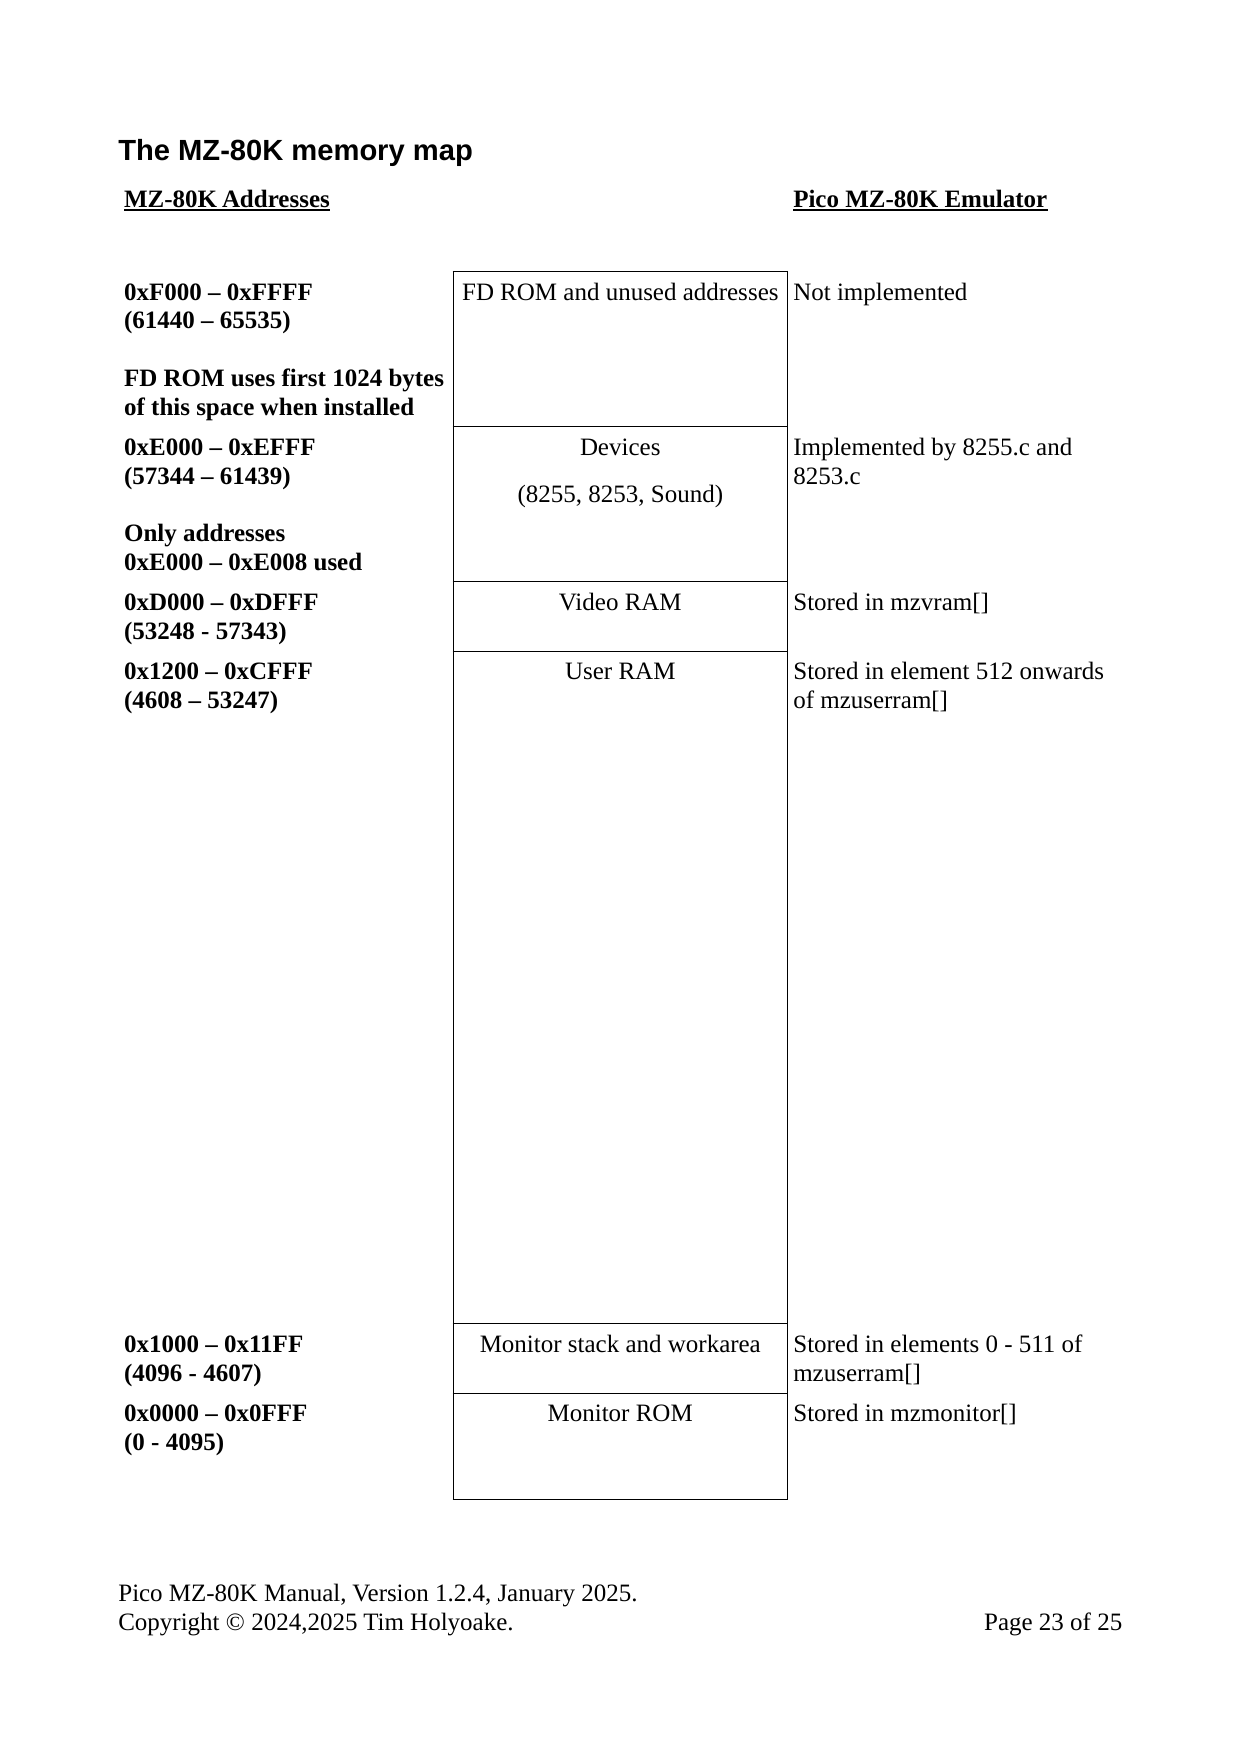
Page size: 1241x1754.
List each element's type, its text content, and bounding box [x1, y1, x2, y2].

table_cell 0xE000 – 0xEFFF (57344 – 61439) Only addresses 0xE000 – 0xE008 used [118, 426, 453, 581]
table_cell 0x1200 – 0xCFFF (4608 – 53247) [118, 651, 453, 1323]
table_cell Monitor stack and workarea [454, 1324, 787, 1392]
table_cell 0xD000 – 0xDFFF (53248 - 57343) [118, 581, 453, 651]
subtitle The MZ-80K memory map [118, 133, 1122, 166]
table_cell Stored in element 512 onwards of mzuserram[] [788, 651, 1122, 1323]
table_cell 0x1000 – 0x11FF (4096 - 4607) [118, 1323, 453, 1392]
table_cell Stored in mzvram[] [788, 581, 1122, 651]
table_cell Monitor ROM [454, 1394, 787, 1499]
table_cell 0x0000 – 0x0FFF (0 - 4095) [118, 1393, 453, 1499]
table_cell User RAM [454, 652, 787, 1323]
table_cell Devices (8255, 8253, Sound) [454, 427, 787, 581]
table_cell Video RAM [454, 582, 787, 651]
table_cell Implemented by 8255.c and 8253.c [788, 426, 1122, 581]
table_cell FD ROM and unused addresses [454, 272, 787, 426]
table_cell Stored in elements 0 - 511 of mzuserram[] [788, 1323, 1122, 1392]
table_header MZ-80K Addresses [118, 179, 453, 271]
table_cell Not implemented [788, 271, 1122, 426]
table_cell 0xF000 – 0xFFFF (61440 – 65535) FD ROM uses first 1024 bytes of this space when installed [118, 271, 453, 426]
table_header [453, 179, 787, 271]
table_cell Stored in mzmonitor[] [788, 1393, 1122, 1499]
table_header Pico MZ-80K Emulator [788, 179, 1122, 271]
